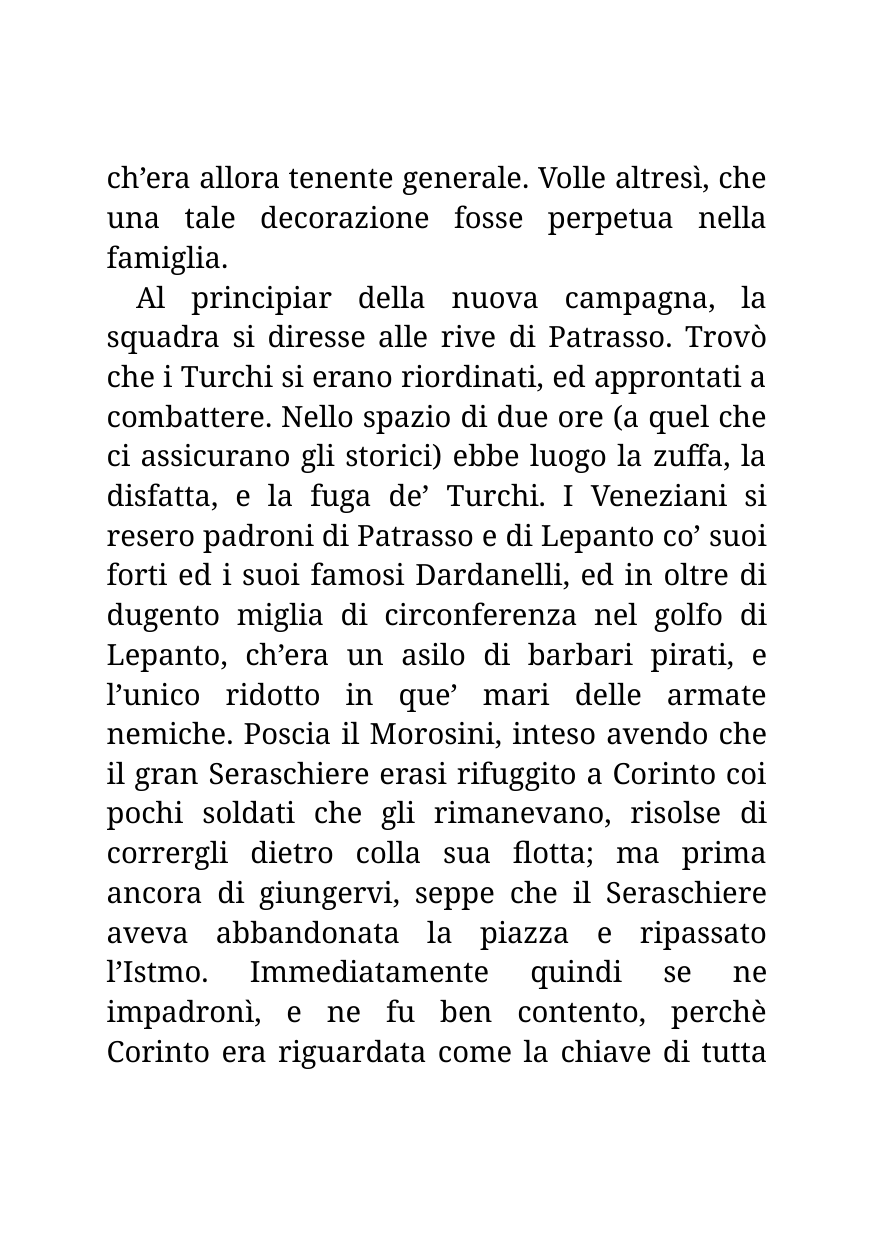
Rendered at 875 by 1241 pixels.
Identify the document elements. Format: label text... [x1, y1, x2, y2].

text ch’era allora tenente generale. Volle altresì, che una tale decorazione fosse perpetua nella famiglia. [106, 158, 768, 277]
text Al principiar della nuova campagna, la squadra si diresse alle rive di Patrasso. Trovò che i Turchi si erano riordinati, ed approntati a combattere. Nello spazio di due ore (a quel che ci assicurano gli storici) ebbe luogo la zuffa, la disfatta, e la fuga de’ Turchi. I Veneziani si resero padroni di Patrasso e di Lepanto co’ suoi forti ed i suoi famosi Dardanelli, ed in oltre di dugento miglia di circonferenza nel golfo di Lepanto, ch’era un asilo di barbari pirati, e l’unico ridotto in que’ mari delle armate nemiche. Poscia il Morosini, inteso avendo che il gran Seraschiere erasi rifuggito a Corinto coi pochi soldati che gli rimanevano, risolse di corrergli dietro colla sua flotta; ma prima ancora di giungervi, seppe che il Seraschiere aveva abbandonata la piazza e ripassato l’Istmo. Immediatamente quindi se ne impadronì, e ne fu ben contento, perchè Corinto era riguardata come la chiave di tutta [106, 277, 768, 1071]
